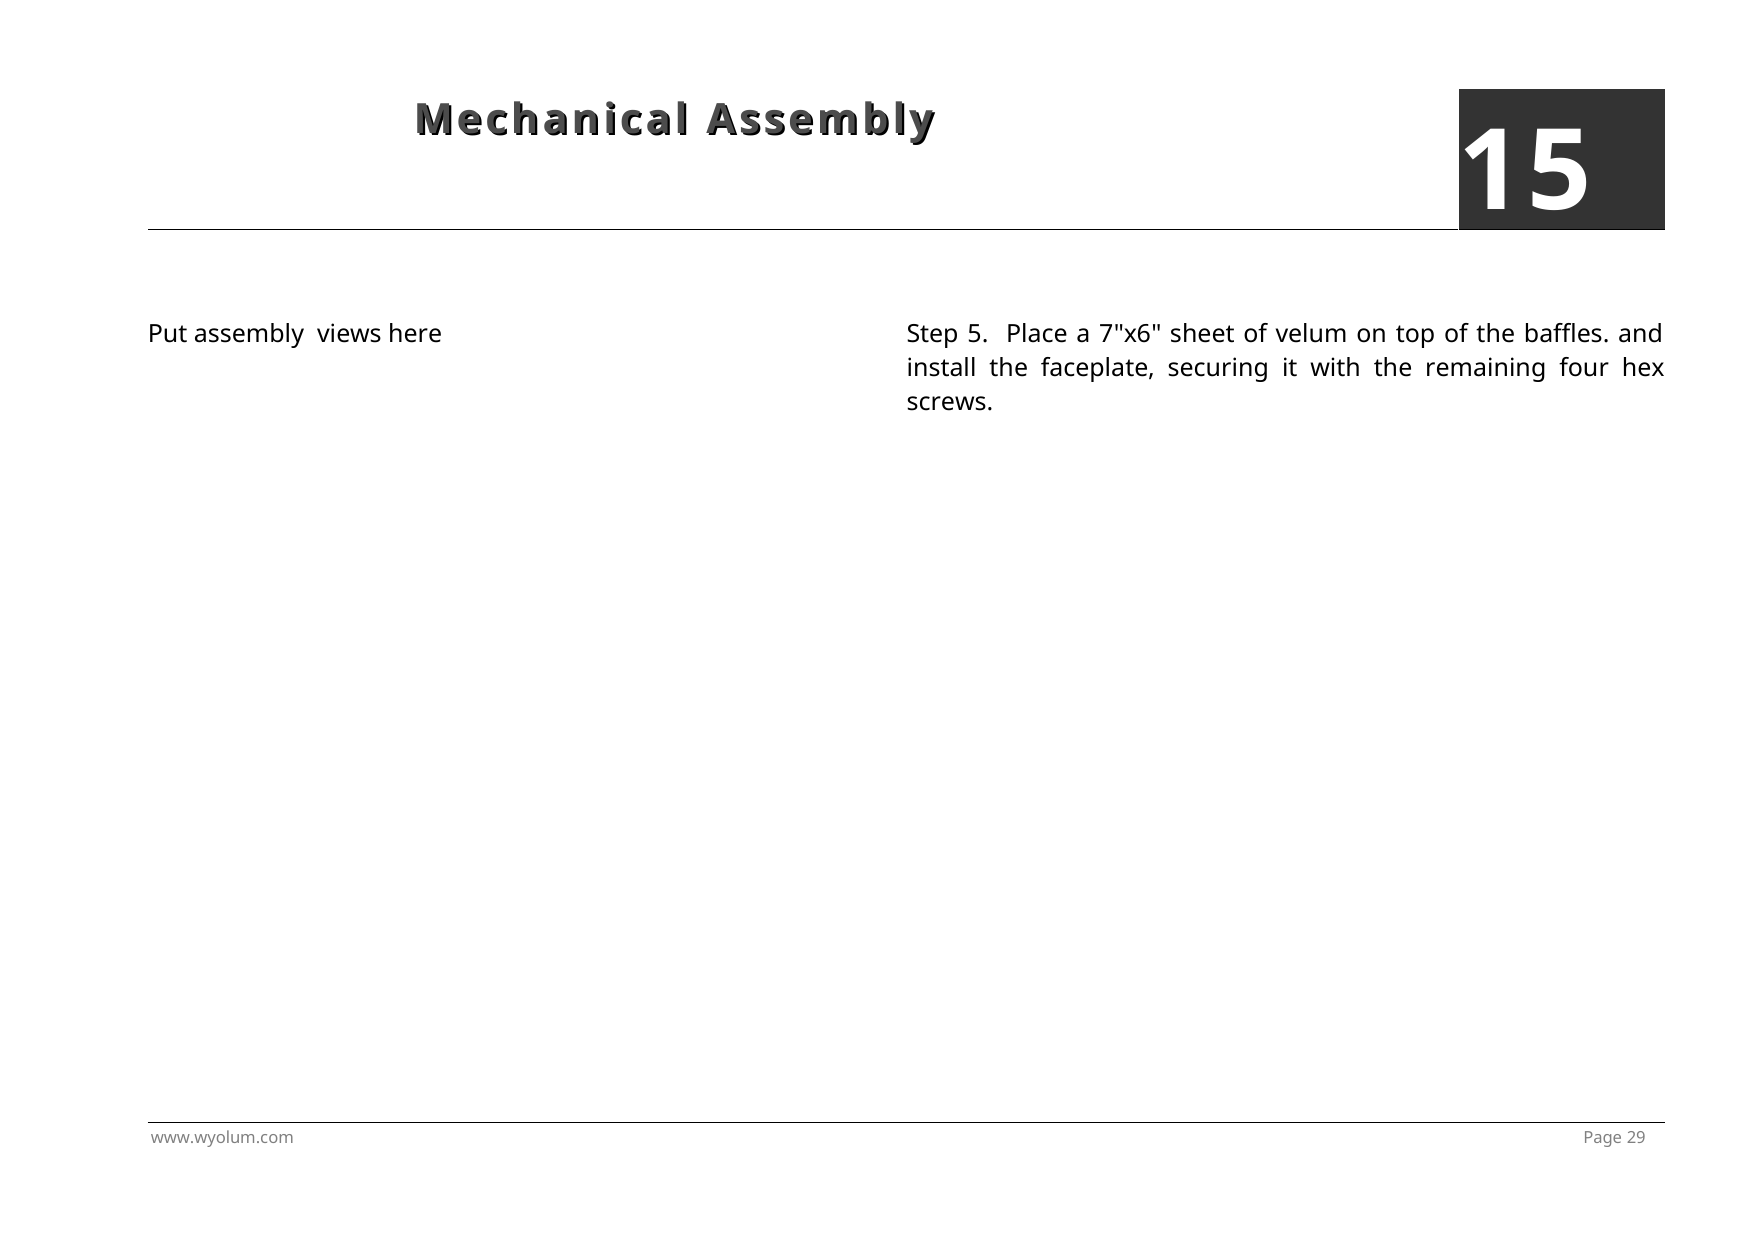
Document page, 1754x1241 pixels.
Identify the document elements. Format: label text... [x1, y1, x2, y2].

table_header [148, 89, 354, 183]
table_cell [148, 183, 354, 229]
table_cell [354, 183, 1458, 229]
table_header Step 5. Place a 7"x6" sheet of velum on top of the baffles. and install the faceplate, securing it with the remaining four hex screws. [906, 316, 1665, 418]
table_header Put assembly views here [148, 316, 906, 418]
table_header Mechanical Assembly [354, 89, 1458, 183]
table_header 15 [1459, 89, 1665, 229]
